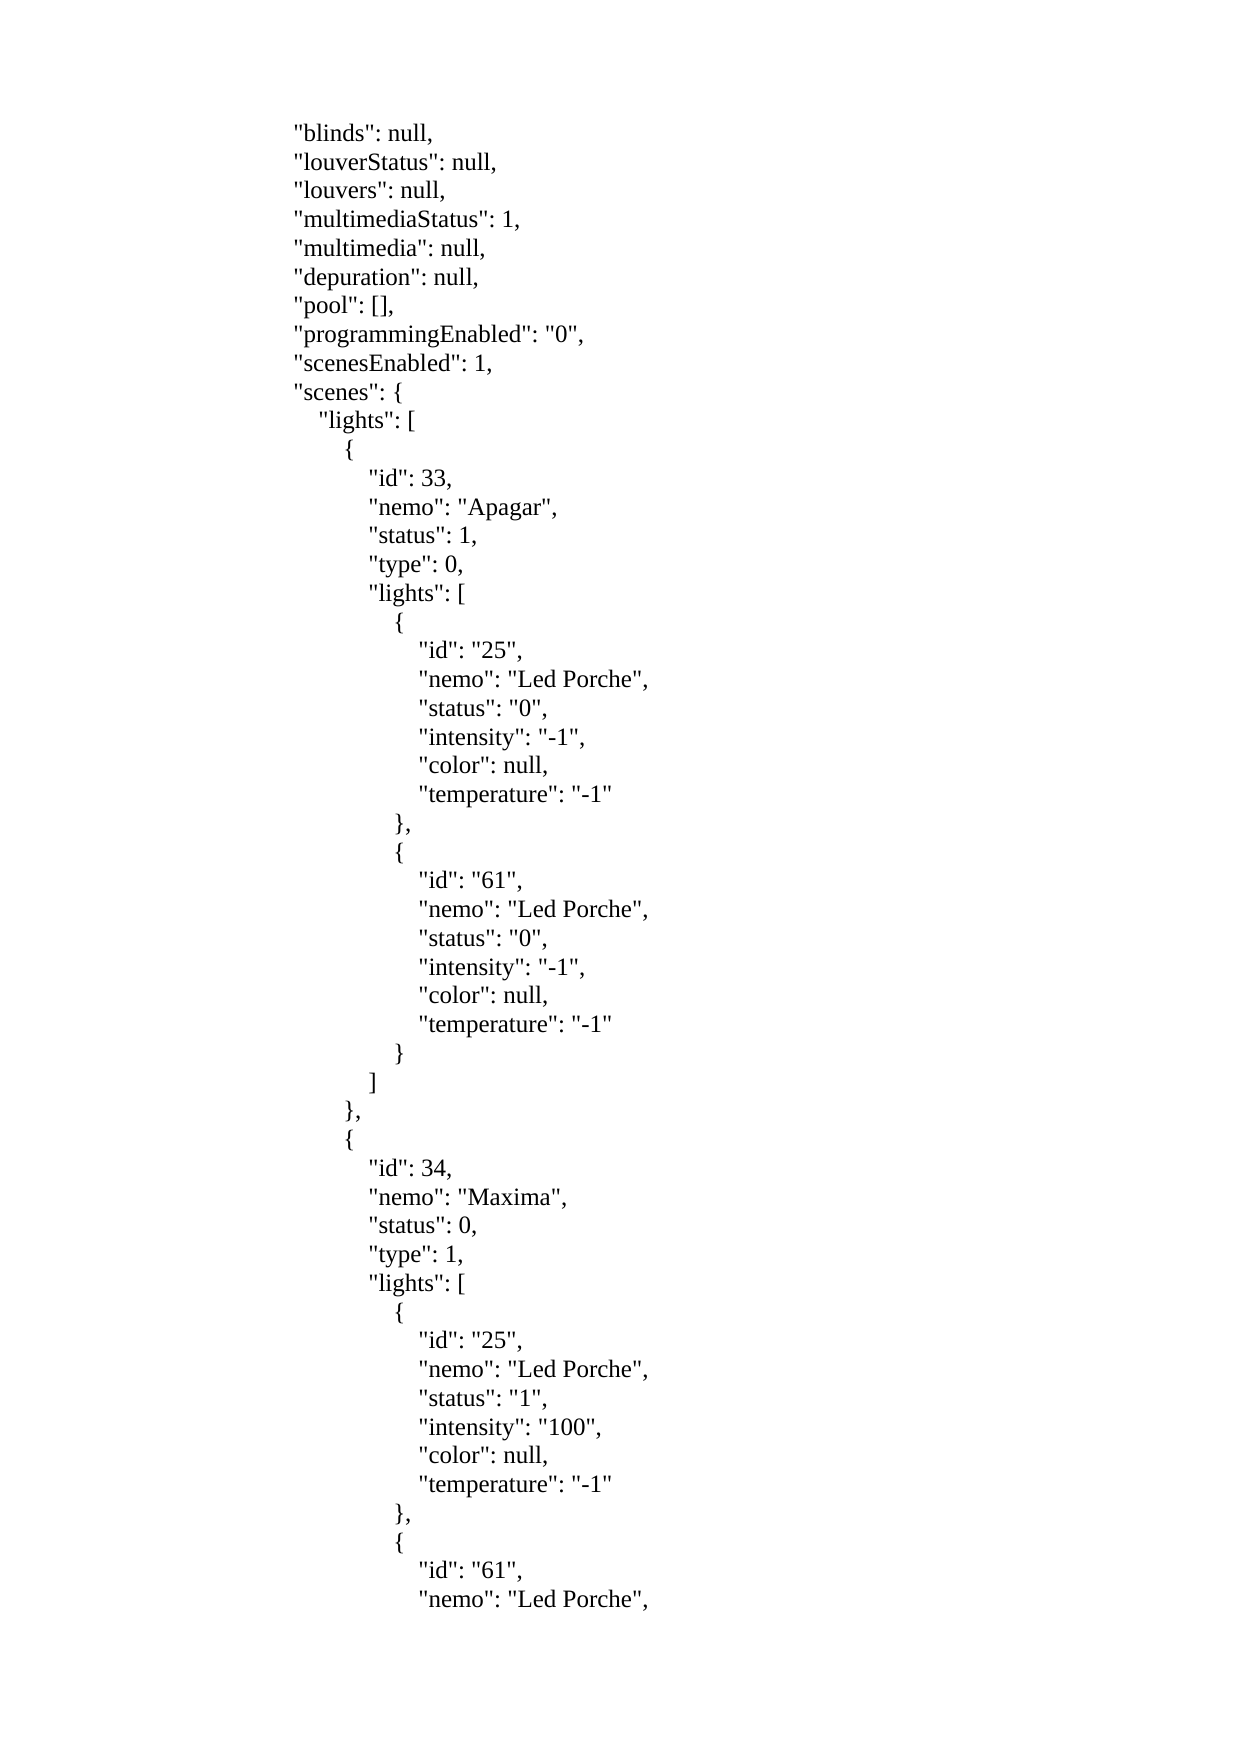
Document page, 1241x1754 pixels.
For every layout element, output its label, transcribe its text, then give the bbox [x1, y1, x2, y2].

text "color": null, [118, 751, 1122, 779]
text "id": "25", [118, 1326, 1122, 1354]
text "id": "25", [118, 636, 1122, 664]
text "temperature": "-1" [118, 779, 1122, 808]
text } [118, 1038, 1122, 1067]
text ] [118, 1067, 1122, 1096]
text "pool": [], [118, 291, 1122, 319]
text "intensity": "-1", [118, 722, 1122, 751]
text "type": 1, [118, 1239, 1122, 1268]
text "lights": [ [118, 1268, 1122, 1297]
text "id": "61", [118, 1556, 1122, 1584]
text "scenes": { [118, 377, 1122, 406]
text "type": 0, [118, 549, 1122, 578]
text "nemo": "Led Porche", [118, 894, 1122, 923]
text { [118, 837, 1122, 866]
text { [118, 434, 1122, 463]
text "status": "0", [118, 923, 1122, 952]
text "color": null, [118, 981, 1122, 1009]
text "multimediaStatus": 1, [118, 204, 1122, 233]
text "nemo": "Led Porche", [118, 664, 1122, 693]
text "blinds": null, [118, 118, 1122, 147]
text "id": "61", [118, 866, 1122, 894]
text "depuration": null, [118, 262, 1122, 291]
text "temperature": "-1" [118, 1009, 1122, 1038]
text "nemo": "Maxima", [118, 1182, 1122, 1211]
text "louvers": null, [118, 176, 1122, 204]
text "nemo": "Led Porche", [118, 1584, 1122, 1613]
text "lights": [ [118, 406, 1122, 434]
text }, [118, 808, 1122, 837]
text "programmingEnabled": "0", [118, 319, 1122, 348]
text { [118, 1124, 1122, 1153]
text "id": 34, [118, 1153, 1122, 1182]
text { [118, 1527, 1122, 1556]
text "intensity": "-1", [118, 952, 1122, 981]
text "louverStatus": null, [118, 147, 1122, 176]
text }, [118, 1096, 1122, 1124]
text "color": null, [118, 1441, 1122, 1469]
text { [118, 1297, 1122, 1326]
text }, [118, 1498, 1122, 1527]
text "multimedia": null, [118, 233, 1122, 262]
text "status": 1, [118, 521, 1122, 549]
text { [118, 607, 1122, 636]
text "nemo": "Apagar", [118, 492, 1122, 521]
text "status": 0, [118, 1211, 1122, 1239]
text "temperature": "-1" [118, 1469, 1122, 1498]
text "id": 33, [118, 463, 1122, 492]
text "status": "0", [118, 693, 1122, 722]
text "nemo": "Led Porche", [118, 1354, 1122, 1383]
text "intensity": "100", [118, 1412, 1122, 1441]
text "lights": [ [118, 578, 1122, 607]
text "scenesEnabled": 1, [118, 348, 1122, 377]
text "status": "1", [118, 1383, 1122, 1412]
